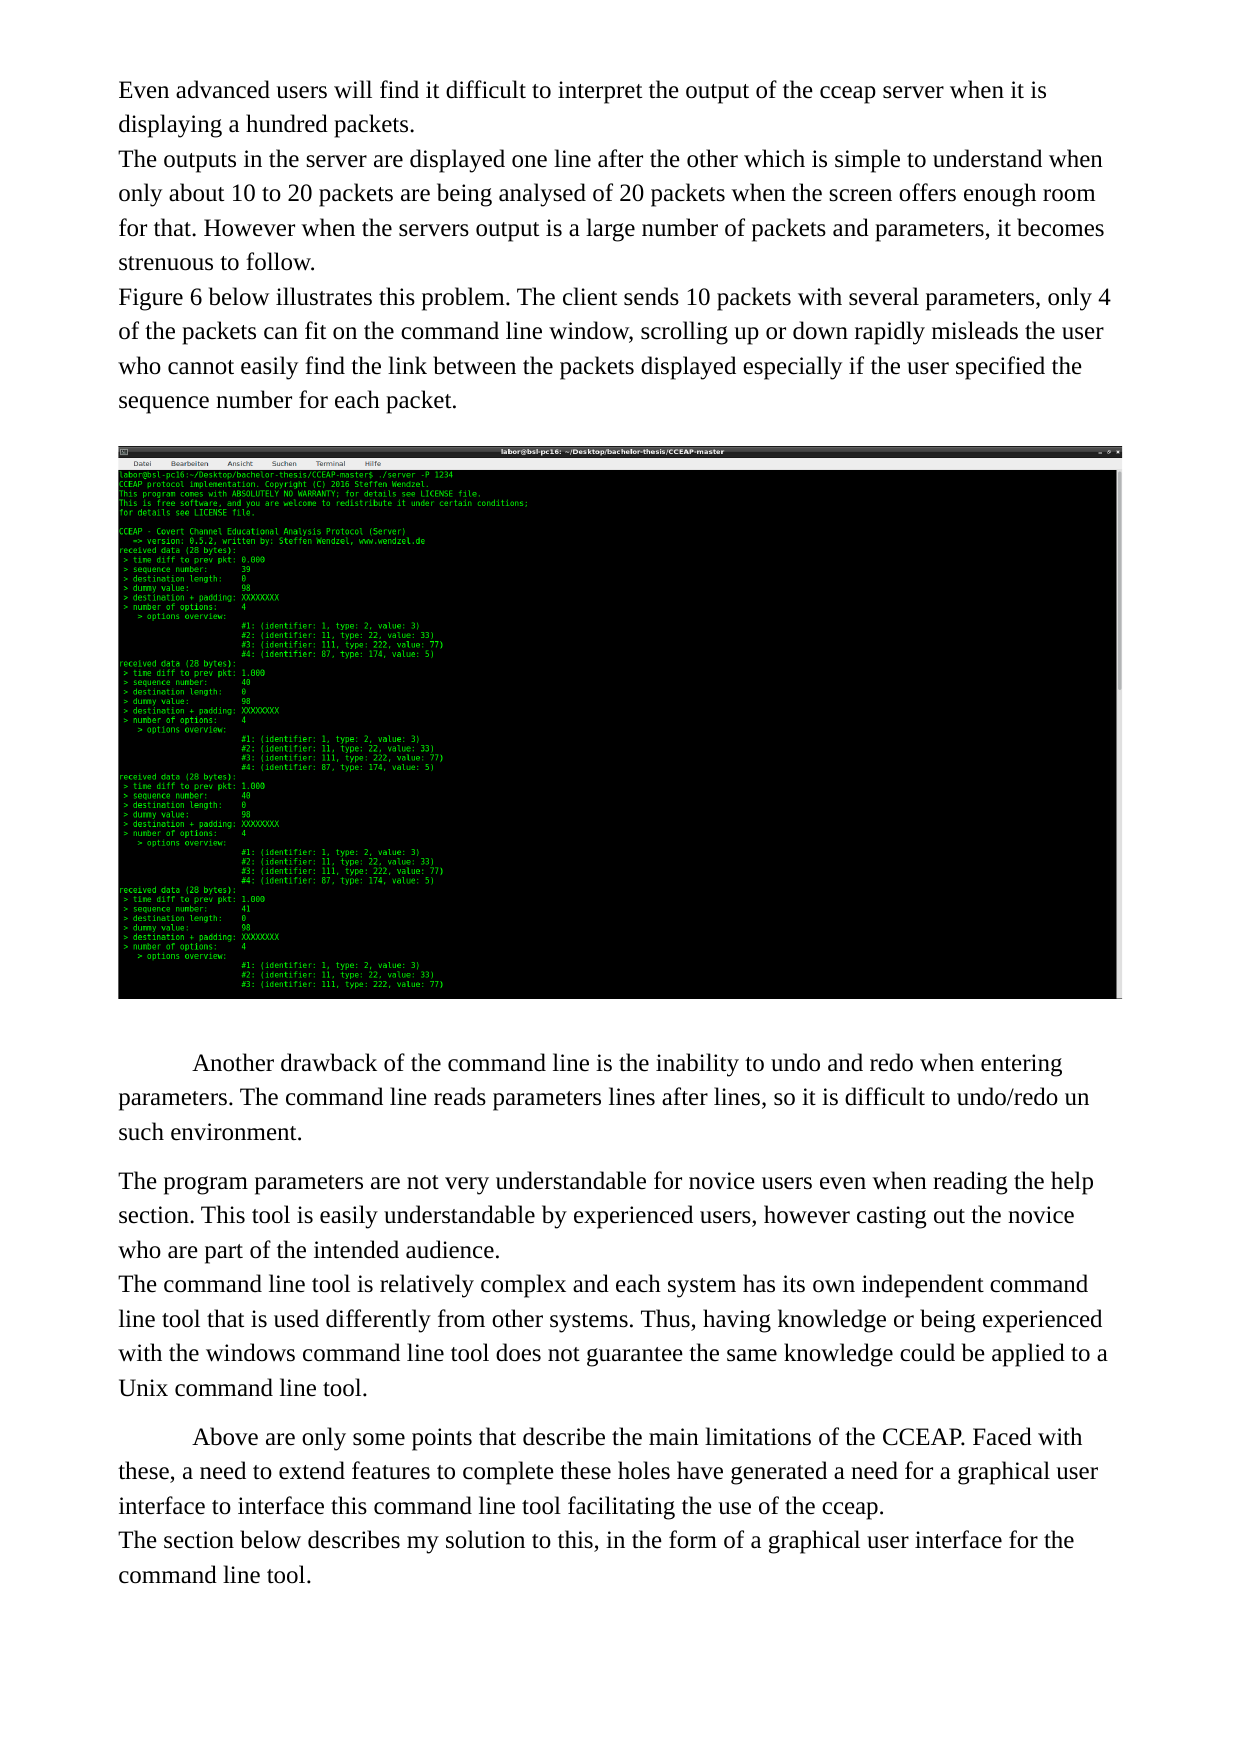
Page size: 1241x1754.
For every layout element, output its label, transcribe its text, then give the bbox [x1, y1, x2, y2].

text Above are only some points that describe the main limitations of the CCEAP. Faced with these, a need to extend features to complete these holes have generated a need for a graphical user interface to interface this command line tool facilitating the use of the cceap. The section below describes my solution to this, in the form of a graphical user interface for the command line tool. [118, 1422, 1122, 1589]
text Even advanced users will find it difficult to interpret the output of the cceap server when it is displaying a hundred packets. The outputs in the server are displayed one line after the other which is simple to understand when only about 10 to 20 packets are being analysed of 20 packets when the screen offers enough room for that. However when the servers output is a large number of packets and parameters, it becomes strenuous to follow. Figure 6 below illustrates this problem. The client sends 10 packets with several parameters, only 4 of the packets can fit on the command line window, scrolling up or down rapidly misleads the user who cannot easily find the link between the packets displayed especially if the user specified the sequence number for each packet. [118, 75, 1122, 414]
text The program parameters are not very understandable for novice users even when reading the help section. This tool is easily understandable by experienced users, however casting out the novice who are part of the intended audience. The command line tool is relatively complex and each system has its own independent command line tool that is used differently from other systems. Thus, having knowledge or being experienced with the windows command line tool does not guarantee the same knowledge could be applied to a Unix command line tool. [118, 1166, 1122, 1402]
text Another drawback of the command line is the inability to undo and redo when entering parameters. The command line reads parameters lines after lines, so it is difficult to undo/redo un such environment. [118, 1048, 1122, 1146]
